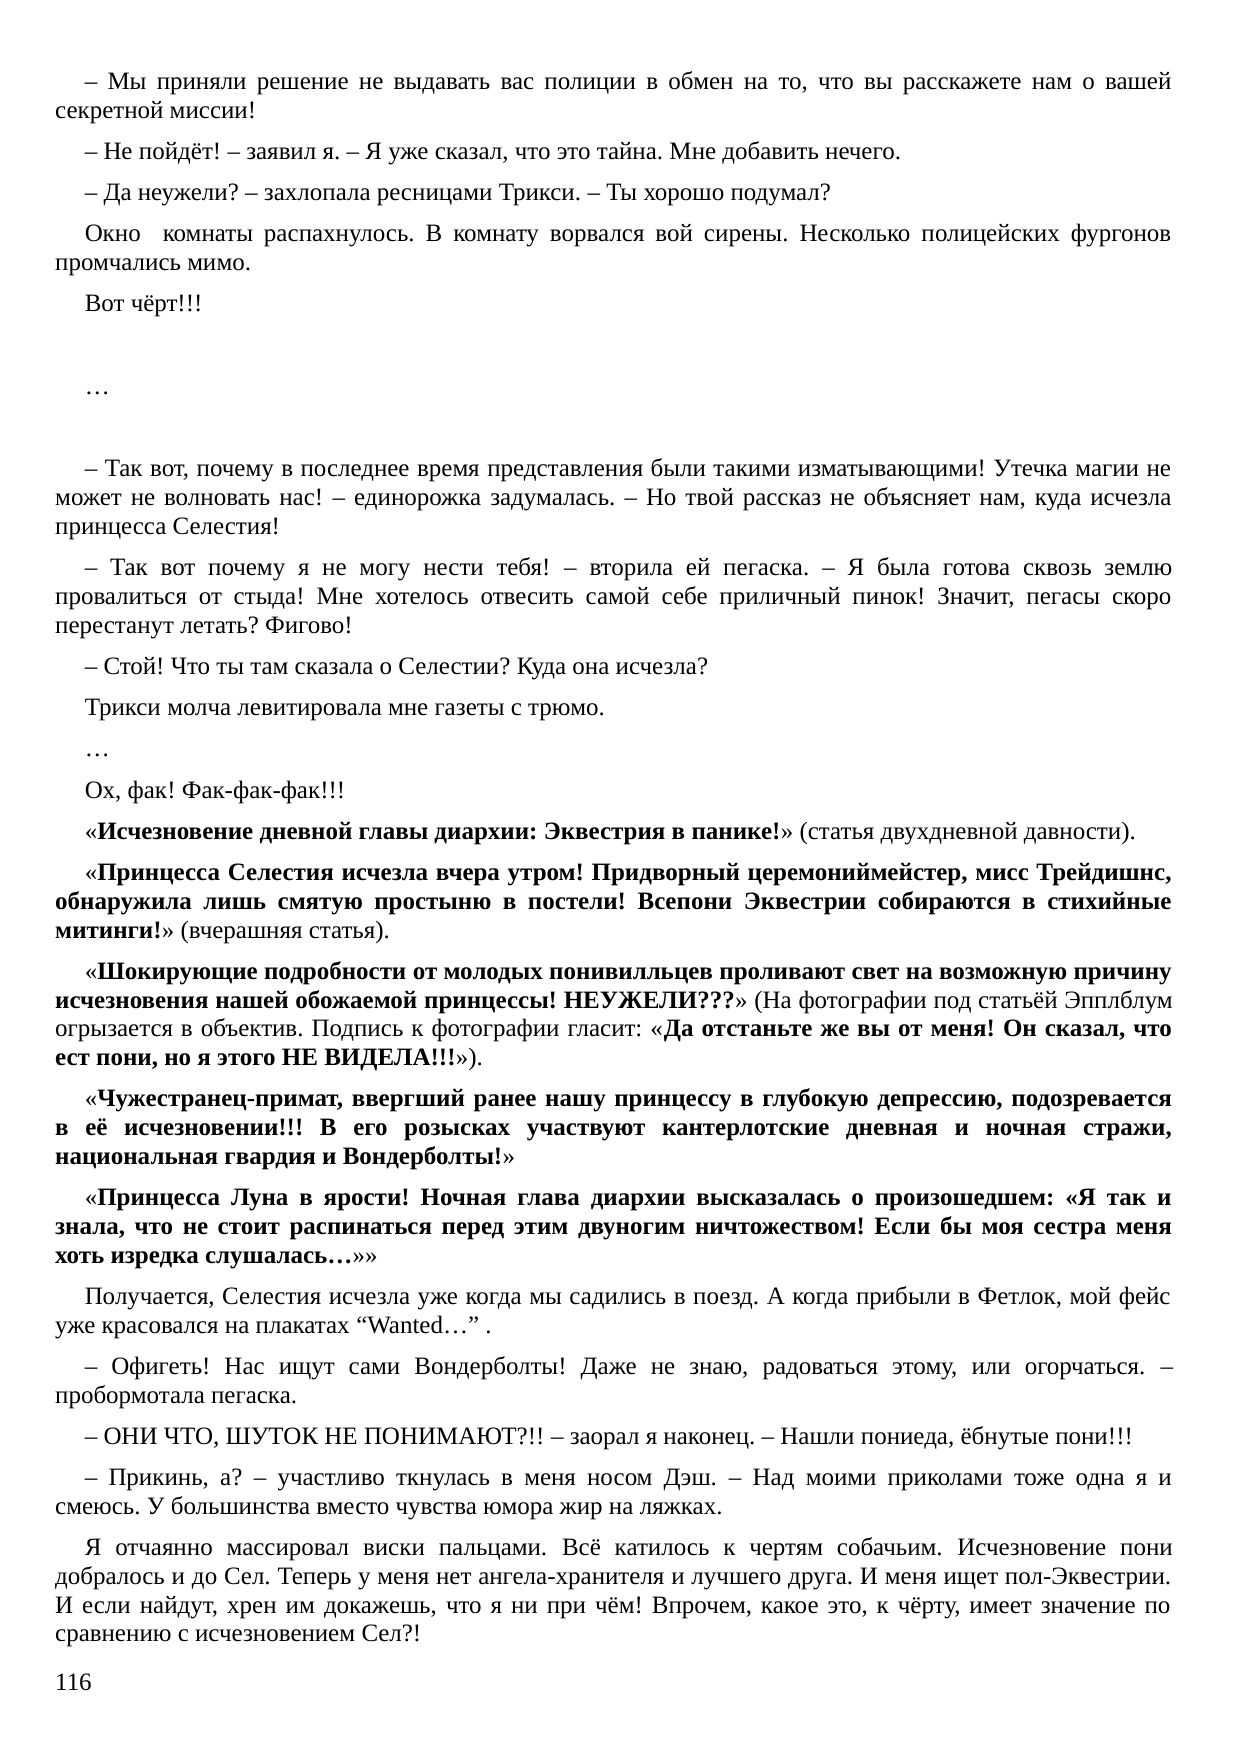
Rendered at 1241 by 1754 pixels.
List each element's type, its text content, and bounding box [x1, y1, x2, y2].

text Вот чёрт!!! [55, 288, 1173, 317]
text – ОНИ ЧТО, ШУТОК НЕ ПОНИМАЮТ?!! – заорал я наконец. – Нашли пониеда, ёбнутые пони!!! [55, 1421, 1173, 1450]
text Получается, Селестия исчезла уже когда мы садились в поезд. А когда прибыли в Фетлок, мой фейс уже красовался на плакатах “Wanted…” . [55, 1281, 1173, 1338]
text «Исчезновение дневной главы диархии: Эквестрия в панике!» (статья двухдневной давности). [55, 816, 1173, 845]
text – Так вот, почему в последнее время представления были такими изматывающими! Утечка магии не может не волновать нас! – единорожка задумалась. – Но твой рассказ не объясняет нам, куда исчезла принцесса Селестия! [55, 453, 1173, 540]
text Ох, фак! Фак-фак-фак!!! [55, 775, 1173, 803]
text «Чужестранец-примат, ввергший ранее нашу принцессу в глубокую депрессию, подозревается в её исчезновении!!! В его розысках участвуют кантерлотские дневная и ночная стражи, национальная гвардия и Вондерболты!» [55, 1083, 1173, 1170]
text Окно комнаты распахнулось. В комнату ворвался вой сирены. Несколько полицейских фургонов промчались мимо. [55, 218, 1173, 276]
text – Прикинь, а? – участливо ткнулась в меня носом Дэш. – Над моими приколами тоже одна я и смеюсь. У большинства вместо чувства юмора жир на ляжках. [55, 1462, 1173, 1520]
text – Мы приняли решение не выдавать вас полиции в обмен на то, что вы расскажете нам о вашей секретной миссии! [55, 66, 1173, 123]
text «Принцесса Селестия исчезла вчера утром! Придворный церемониймейстер, мисс Трейдишнс, обнаружила лишь смятую простыню в постели! Всепони Эквестрии собираются в стихийные митинги!» (вчерашняя статья). [55, 857, 1173, 943]
text … [55, 371, 1173, 400]
text Я отчаянно массировал виски пальцами. Всё катилось к чертям собачьим. Исчезновение пони добралось и до Сел. Теперь у меня нет ангела-хранителя и лучшего друга. И меня ищет пол-Эквестрии. И если найдут, хрен им докажешь, что я ни при чём! Впрочем, какое это, к чёрту, имеет значение по сравнению с исчезновением Сел?! [55, 1532, 1173, 1647]
text – Не пойдёт! – заявил я. – Я уже сказал, что это тайна. Мне добавить нечего. [55, 136, 1173, 165]
text – Офигеть! Нас ищут сами Вондерболты! Даже не знаю, радоваться этому, или огорчаться. – пробормотала пегаска. [55, 1351, 1173, 1408]
text – Да неужели? – захлопала ресницами Трикси. – Ты хорошо подумал? [55, 177, 1173, 206]
text «Принцесса Луна в ярости! Ночная глава диархии высказалась о произошедшем: «Я так и знала, что не стоит распинаться перед этим двуногим ничтожеством! Если бы моя сестра меня хоть изредка слушалась…»» [55, 1182, 1173, 1268]
text – Так вот почему я не могу нести тебя! – вторила ей пегаска. – Я была готова сквозь землю провалиться от стыда! Мне хотелось отвесить самой себе приличный пинок! Значит, пегасы скоро перестанут летать? Фигово! [55, 552, 1173, 638]
text Трикси молча левитировала мне газеты с трюмо. [55, 692, 1173, 721]
text … [55, 733, 1173, 762]
text – Стой! Что ты там сказала о Селестии? Куда она исчезла? [55, 651, 1173, 680]
text «Шокирующие подробности от молодых понивилльцев проливают свет на возможную причину исчезновения нашей обожаемой принцессы! НЕУЖЕЛИ???» (На фотографии под статьёй Эпплблум огрызается в объектив. Подпись к фотографии гласит: «Да отстаньте же вы от меня! Он сказал, что ест пони, но я этого НЕ ВИДЕЛА!!!»). [55, 956, 1173, 1071]
